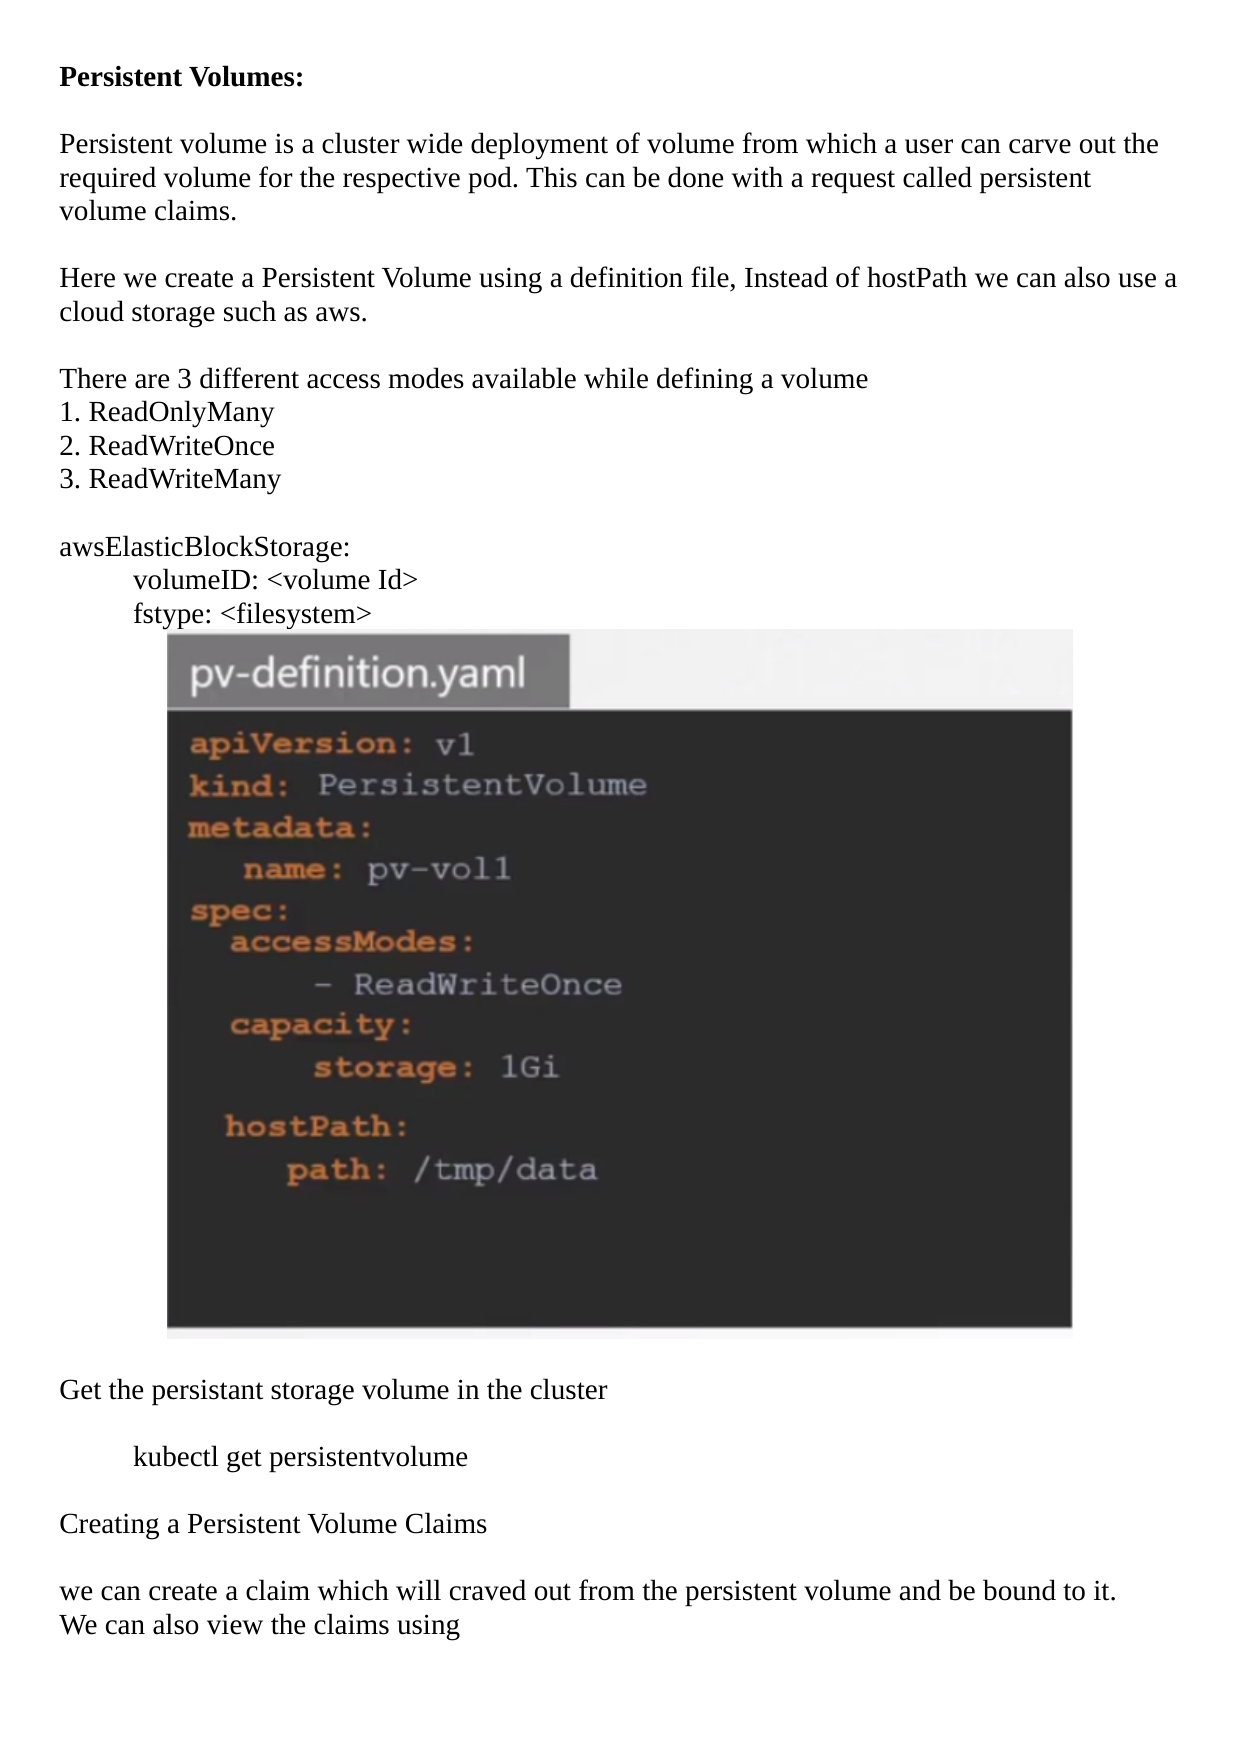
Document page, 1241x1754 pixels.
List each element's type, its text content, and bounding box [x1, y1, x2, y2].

text Here we create a Persistent Volume using a definition file, Instead of hostPath we can also use a cloud storage such as aws. [59, 260, 1181, 327]
text Get the persistant storage volume in the cluster [59, 1372, 1181, 1406]
text There are 3 different access modes available while defining a volume [59, 327, 1181, 394]
text Persistent volume is a cluster wide deployment of volume from which a user can carve out the required volume for the respective pod. This can be done with a request called persistent volume claims. [59, 126, 1181, 227]
text fstype: <filesystem> [59, 596, 1181, 629]
text 3. ReadWriteMany [59, 462, 1181, 495]
text 2. ReadWriteOnce [59, 428, 1181, 462]
text we can create a claim which will craved out from the persistent volume and be bound to it. [59, 1573, 1181, 1607]
picture [167, 629, 1074, 1339]
text We can also view the claims using [59, 1607, 1181, 1641]
text volumeID: <volume Id> [59, 562, 1181, 596]
text Creating a Persistent Volume Claims [59, 1506, 1181, 1540]
text 1. ReadOnlyMany [59, 394, 1181, 428]
text kubectl get persistentvolume [59, 1439, 1181, 1473]
text Persistent Volumes: [59, 59, 1181, 93]
text awsElasticBlockStorage: [59, 529, 1181, 562]
